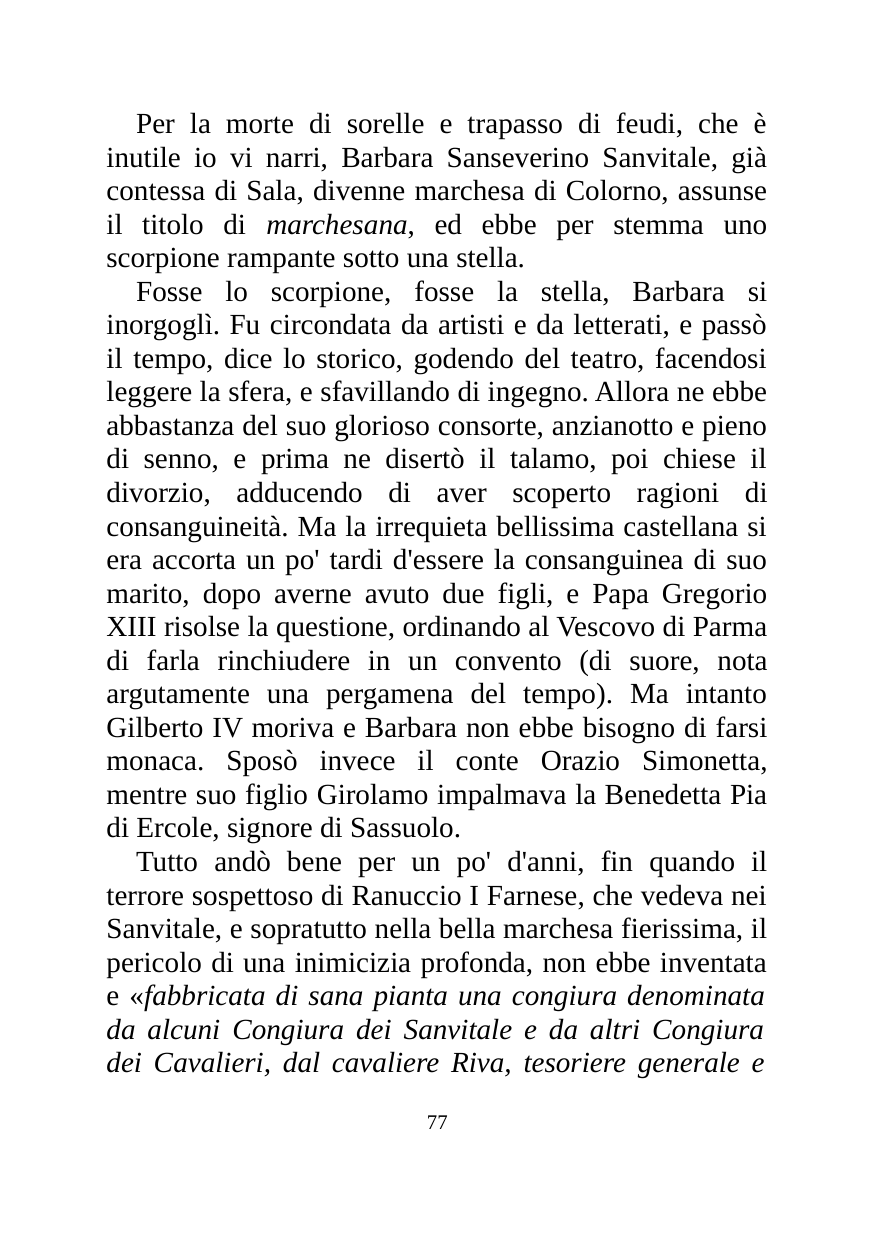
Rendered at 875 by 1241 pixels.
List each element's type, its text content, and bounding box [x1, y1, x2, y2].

text Tutto andò bene per un po' d'anni, fin quando il terrore sospettoso di Ranuccio I Farnese, che vedeva nei Sanvitale, e sopratutto nella bella marchesa fierissima, il pericolo di una inimicizia profonda, non ebbe inventata e «fabbricata di sana pianta una congiura denominata da alcuni Congiura dei Sanvitale e da altri Congiura dei Cavalieri, dal cavaliere Riva, tesoriere generale e [106, 844, 768, 1079]
text Per la morte di sorelle e trapasso di feudi, che è inutile io vi narri, Barbara Sanseverino Sanvitale, già contessa di Sala, divenne marchesa di Colorno, assunse il titolo di marchesana, ed ebbe per stemma uno scorpione rampante sotto una stella. [106, 106, 768, 274]
text Fosse lo scorpione, fosse la stella, Barbara si inorgoglì. Fu circondata da artisti e da letterati, e passò il tempo, dice lo storico, godendo del teatro, facendosi leggere la sfera, e sfavillando di ingegno. Allora ne ebbe abbastanza del suo glorioso consorte, anzianotto e pieno di senno, e prima ne disertò il talamo, poi chiese il divorzio, adducendo di aver scoperto ragioni di consanguineità. Ma la irrequieta bellissima castellana si era accorta un po' tardi d'essere la consanguinea di suo marito, dopo averne avuto due figli, e Papa Gregorio XIII risolse la questione, ordinando al Vescovo di Parma di farla rinchiudere in un convento (di suore, nota argutamente una pergamena del tempo). Ma intanto Gilberto IV moriva e Barbara non ebbe bisogno di farsi monaca. Sposò invece il conte Orazio Simonetta, mentre suo figlio Girolamo impalmava la Benedetta Pia di Ercole, signore di Sassuolo. [106, 274, 768, 844]
